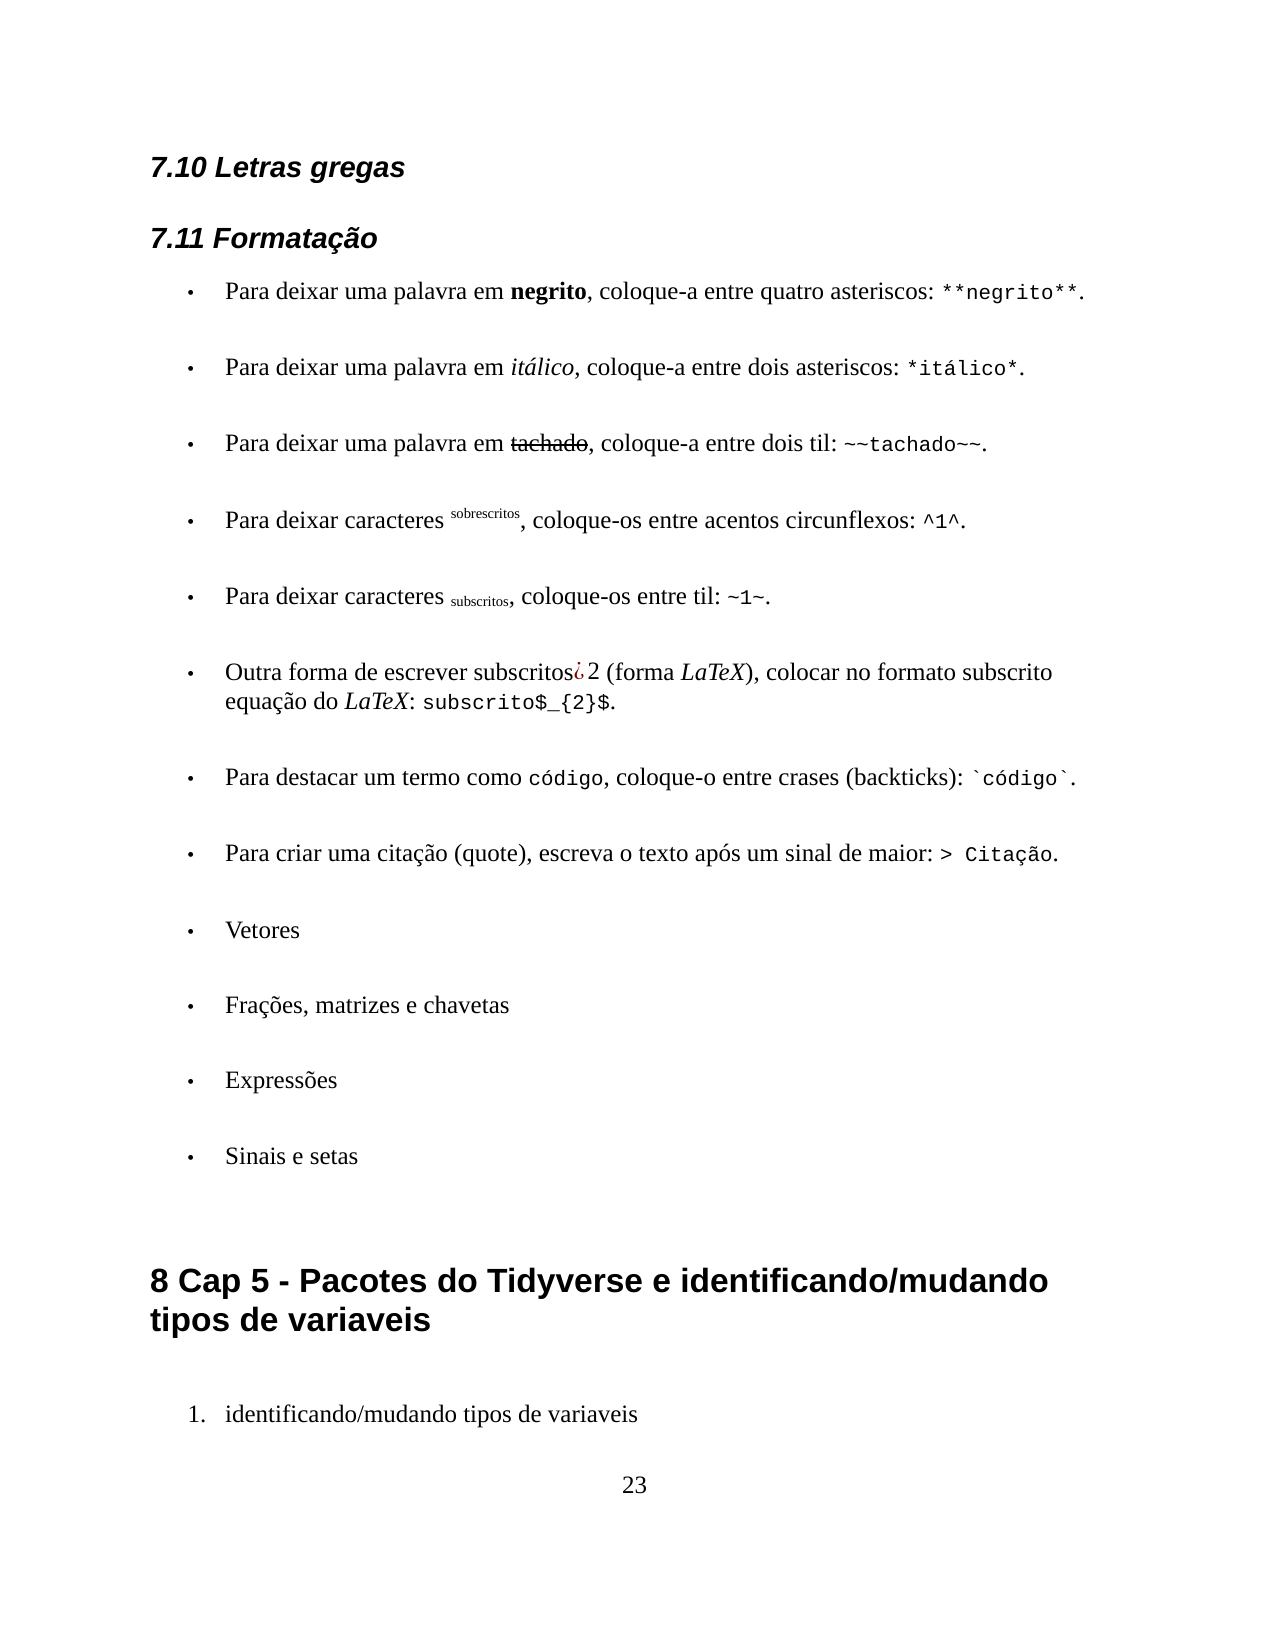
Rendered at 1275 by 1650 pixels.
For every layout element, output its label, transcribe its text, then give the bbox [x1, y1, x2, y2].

list Para deixar uma palavra em tachado, coloque-a entre dois til: ~~tachado~~. [187, 428, 1125, 487]
list Para destacar um termo como código, coloque-o entre crases (backticks): `código`. [187, 762, 1125, 821]
subtitle 7.10 Letras gregas [150, 150, 1125, 183]
list Para criar uma citação (quote), escreva o texto após um sinal de maior: > Citação. [187, 838, 1125, 897]
list Outra forma de escrever subscritos (forma LaTeX), colocar no formato subscrito equação do LaTeX: subscrito$_{2}$. [187, 657, 1125, 744]
subtitle 8 Cap 5 - Pacotes do Tidyverse e identificando/mudando tipos de variaveis [150, 1261, 1125, 1377]
list identificando/mudando tipos de variaveis [187, 1399, 1125, 1427]
list Para deixar caracteres subscritos, coloque-os entre til: ~1~. [187, 581, 1125, 639]
subtitle 7.11 Formatação [150, 221, 1125, 254]
list Para deixar caracteres sobrescritos, coloque-os entre acentos circunflexos: ^1^. [187, 505, 1125, 563]
list Vetores [187, 915, 1125, 972]
list Para deixar uma palavra em negrito, coloque-a entre quatro asteriscos: **negrito**. [187, 276, 1125, 334]
list Expressões [187, 1066, 1125, 1123]
list Frações, matrizes e chavetas [187, 990, 1125, 1048]
list Sinais e setas [187, 1141, 1125, 1198]
list Para deixar uma palavra em itálico, coloque-a entre dois asteriscos: *itálico*. [187, 352, 1125, 411]
